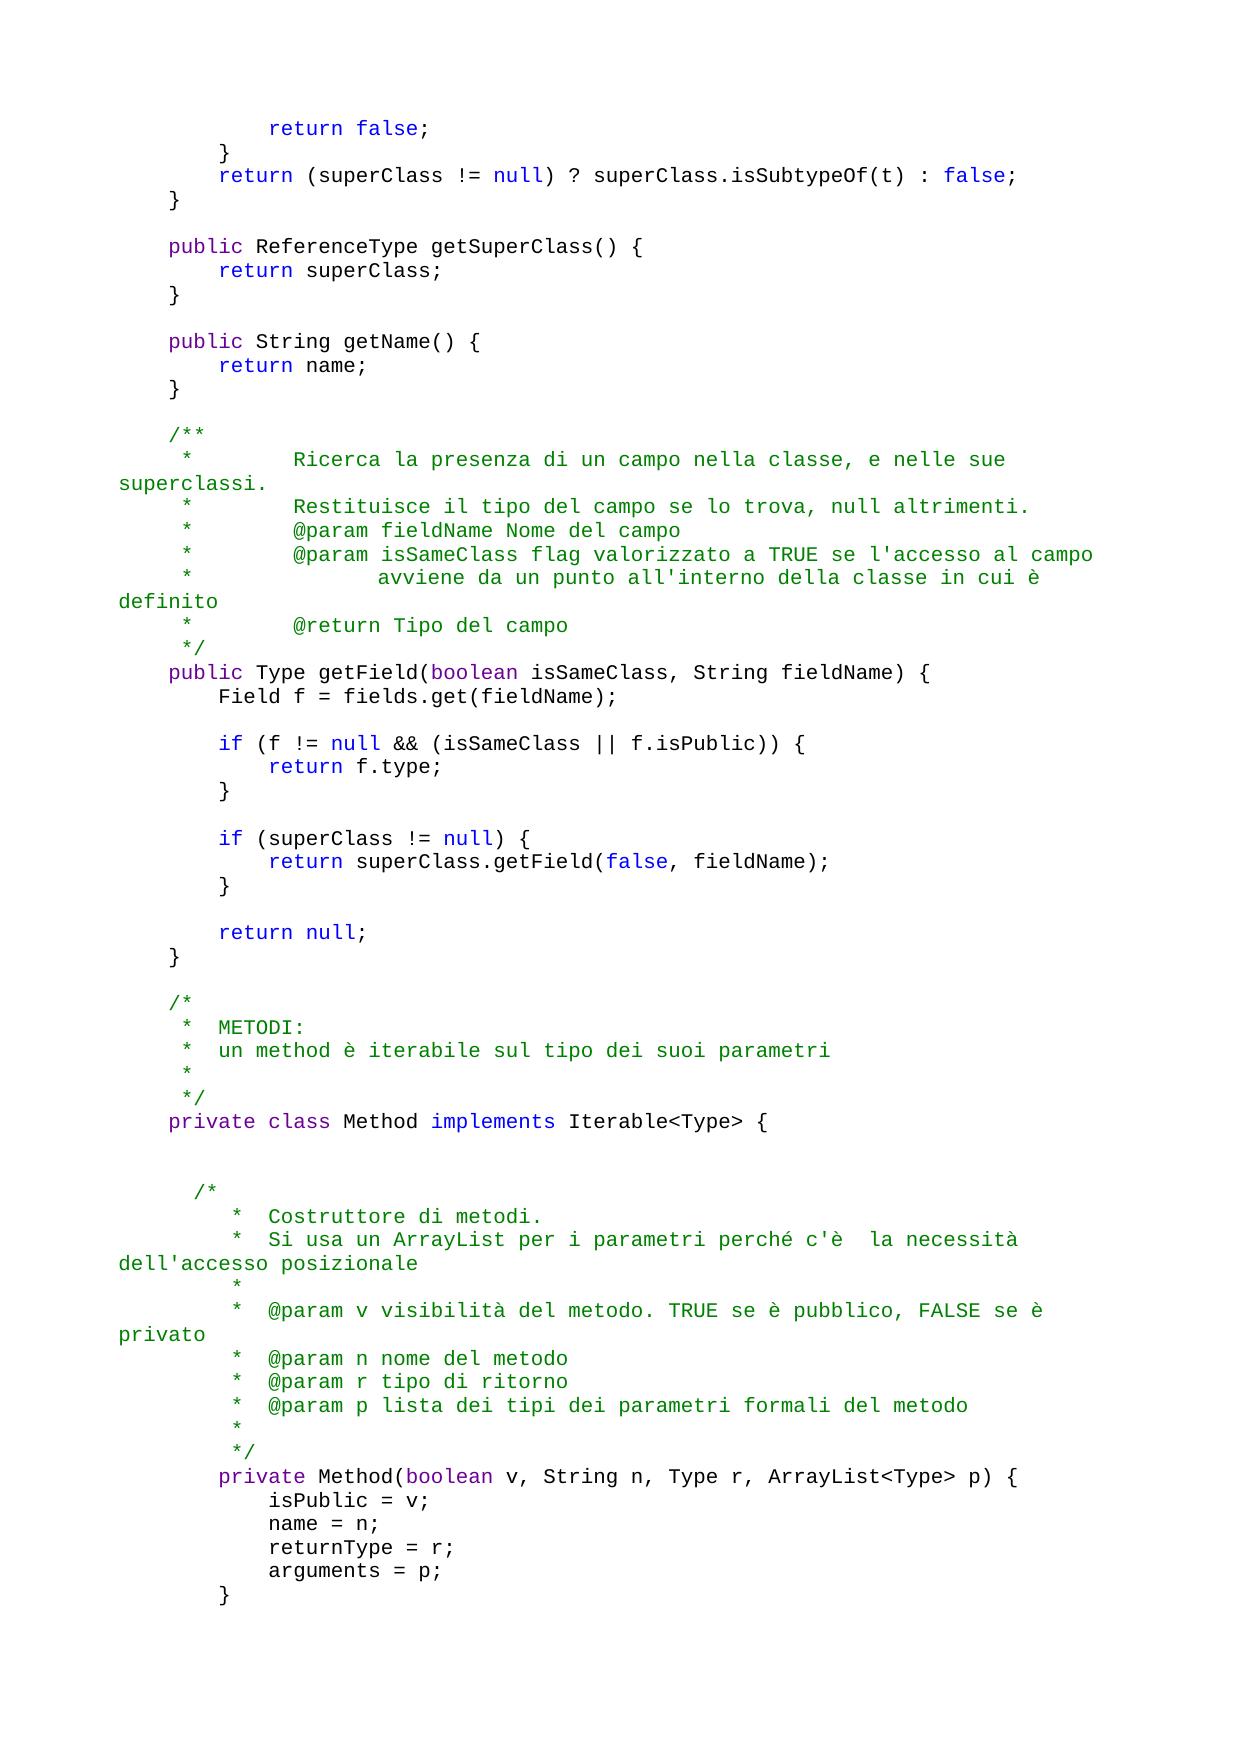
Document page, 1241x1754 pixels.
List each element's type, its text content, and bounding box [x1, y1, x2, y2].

text arguments = p; [118, 1561, 1123, 1584]
text } [118, 378, 1123, 402]
text } [118, 189, 1123, 213]
text * Restituisce il tipo del campo se lo trova, null altrimenti. [118, 496, 1123, 520]
text * @param fieldName Nome del campo [118, 520, 1123, 544]
text } [118, 284, 1123, 307]
text * [118, 1277, 1123, 1300]
text returnType = r; [118, 1537, 1123, 1561]
text return name; [118, 354, 1123, 378]
text */ [118, 1442, 1123, 1466]
text * @param isSameClass flag valorizzato a TRUE se l'accesso al campo [118, 544, 1123, 567]
text public String getName() { [118, 331, 1123, 354]
text return null; [118, 922, 1123, 946]
text } [118, 875, 1123, 898]
text /* [118, 1182, 1123, 1206]
text } [118, 946, 1123, 969]
text * @param p lista dei tipi dei parametri formali del metodo [118, 1395, 1123, 1419]
text if (f != null && (isSameClass || f.isPublic)) { [118, 733, 1123, 757]
text if (superClass != null) { [118, 827, 1123, 851]
text return f.type; [118, 757, 1123, 780]
text * [118, 1419, 1123, 1442]
text return false; [118, 118, 1123, 142]
text } [118, 780, 1123, 804]
text return superClass; [118, 260, 1123, 284]
text } [118, 1584, 1123, 1608]
text name = n; [118, 1513, 1123, 1537]
text private Method(boolean v, String n, Type r, ArrayList<Type> p) { [118, 1466, 1123, 1489]
text * @param r tipo di ritorno [118, 1371, 1123, 1395]
text private class Method implements Iterable<Type> { [118, 1111, 1123, 1135]
text * @param n nome del metodo [118, 1348, 1123, 1371]
text * @return Tipo del campo [118, 615, 1123, 638]
text } [118, 142, 1123, 165]
text * [118, 1064, 1123, 1088]
text * Costruttore di metodi. [118, 1206, 1123, 1229]
text public ReferenceType getSuperClass() { [118, 236, 1123, 260]
text * METODI: [118, 1017, 1123, 1040]
text * avviene da un punto all'interno della classe in cui è definito [118, 567, 1123, 615]
text isPublic = v; [118, 1489, 1123, 1513]
text */ [118, 638, 1123, 662]
text /** [118, 426, 1123, 449]
text * un method è iterabile sul tipo dei suoi parametri [118, 1040, 1123, 1064]
text * @param v visibilità del metodo. TRUE se è pubblico, FALSE se è privato [118, 1300, 1123, 1348]
text Field f = fields.get(fieldName); [118, 686, 1123, 709]
text return superClass.getField(false, fieldName); [118, 851, 1123, 875]
text * Ricerca la presenza di un campo nella classe, e nelle sue superclassi. [118, 449, 1123, 496]
text public Type getField(boolean isSameClass, String fieldName) { [118, 662, 1123, 686]
text */ [118, 1088, 1123, 1111]
text /* [118, 993, 1123, 1017]
text * Si usa un ArrayList per i parametri perché c'è la necessità dell'accesso posizionale [118, 1229, 1123, 1277]
text return (superClass != null) ? superClass.isSubtypeOf(t) : false; [118, 165, 1123, 189]
